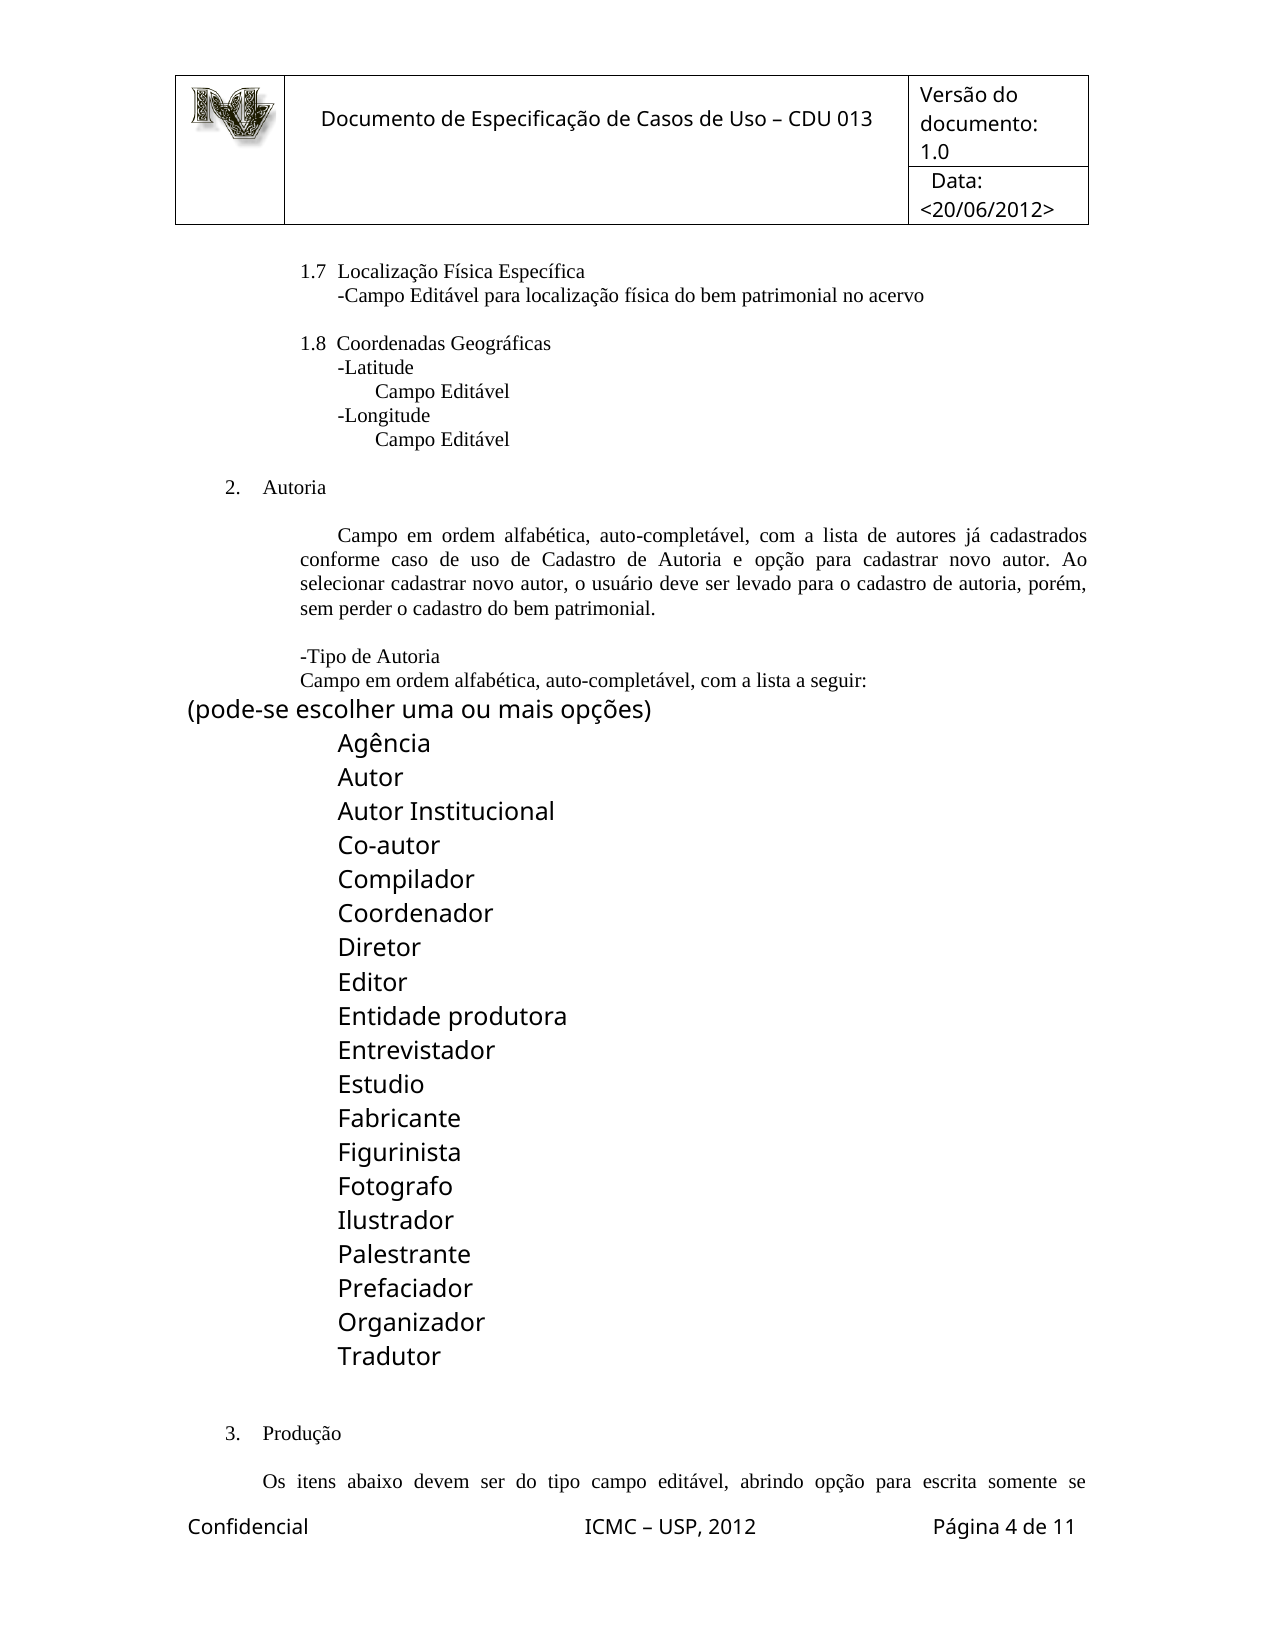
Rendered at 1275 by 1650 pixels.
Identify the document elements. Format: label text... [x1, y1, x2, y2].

text Entrevistador [187, 1032, 1087, 1066]
list Autoria [225, 475, 1087, 499]
text (pode-se escolher uma ou mais opções) [187, 692, 1087, 726]
list 1.7 Localização Física Específica [262, 258, 1087, 283]
picture [186, 76, 277, 151]
text Co-autor [187, 828, 1087, 862]
text Diretor [187, 930, 1087, 964]
list Produção [225, 1421, 1087, 1445]
text Organizador [187, 1305, 1087, 1339]
text Entidade produtora [187, 998, 1087, 1032]
text Autor [187, 760, 1087, 794]
text Campo em ordem alfabética, auto-completável, com a lista a seguir: [300, 668, 1087, 692]
text Os itens abaixo devem ser do tipo campo editável, abrindo opção para escrita somente se [187, 1469, 1087, 1493]
text Fotografo [187, 1168, 1087, 1203]
text Prefaciador [187, 1271, 1087, 1305]
list Campo Editável [337, 379, 1087, 403]
text Campo em ordem alfabética, auto-completável, com a lista de autores já cadastrados conforme caso de uso de Cadastro de Autoria e opção para cadastrar novo autor. Ao selecionar cadastrar novo autor, o usuário deve ser levado para o cadastro de autoria, porém, sem perder o cadastro do bem patrimonial. [300, 523, 1087, 619]
list -Latitude [300, 355, 1087, 379]
text -Tipo de Autoria [300, 643, 1087, 668]
text Autor Institucional [187, 794, 1087, 828]
text Coordenador [187, 896, 1087, 930]
text Fabricante [187, 1100, 1087, 1134]
list 1.8 Coordenadas Geográficas [262, 331, 1087, 355]
text Figurinista [187, 1134, 1087, 1168]
text Editor [187, 964, 1087, 998]
list -Campo Editável para localização física do bem patrimonial no acervo [300, 283, 1087, 307]
text Palestrante [187, 1237, 1087, 1271]
list Campo Editável [337, 427, 1087, 451]
text Estudio [187, 1066, 1087, 1100]
text Tradutor [187, 1339, 1087, 1373]
text Compilador [187, 862, 1087, 896]
text Agência [187, 726, 1087, 760]
list -Longitude [300, 403, 1087, 427]
text Ilustrador [187, 1203, 1087, 1237]
